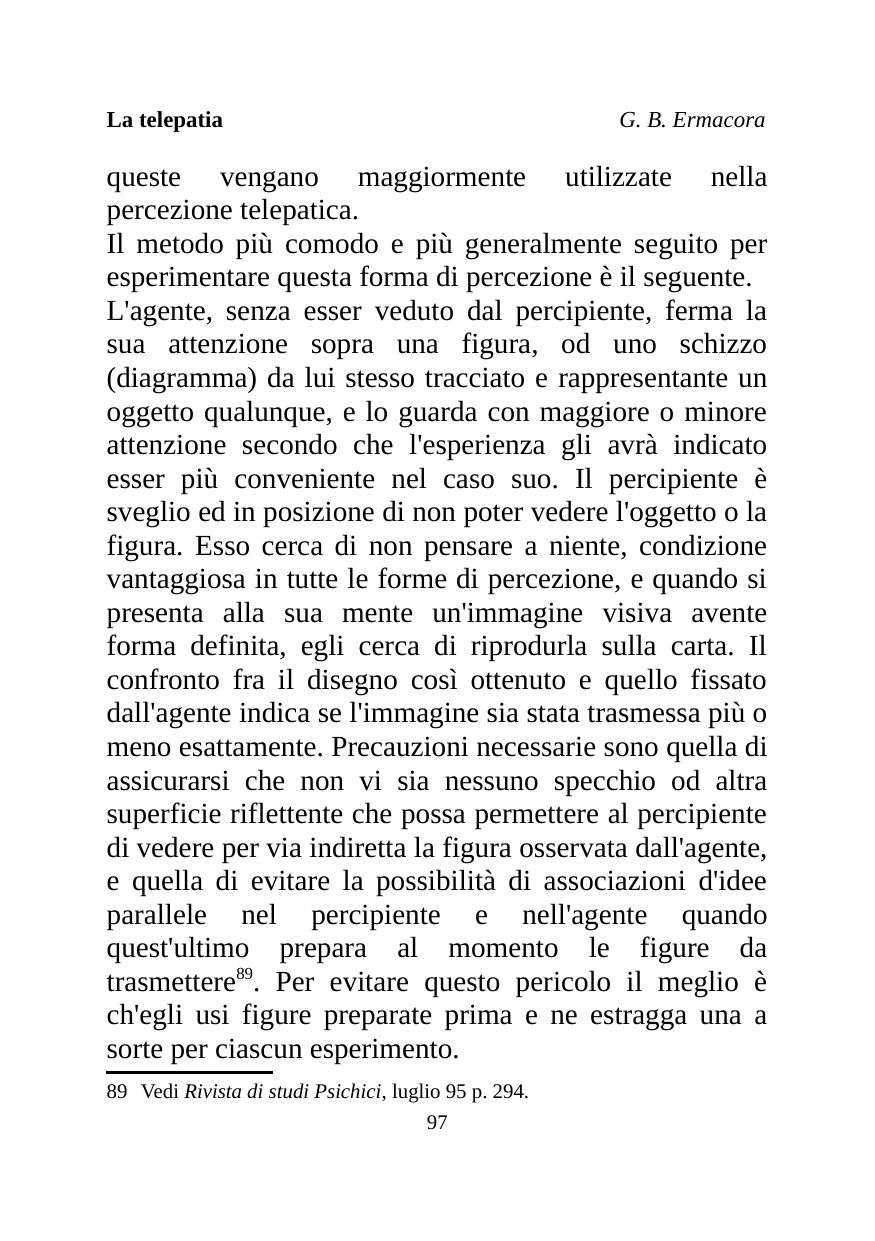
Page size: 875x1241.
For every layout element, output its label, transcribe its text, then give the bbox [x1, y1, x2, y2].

text Vedi Rivista di studi Psichici, luglio 95 p. 294. [106, 1078, 768, 1103]
text L'agente, senza esser veduto dal percipiente, ferma la sua attenzione sopra una figura, od uno schizzo (diagramma) da lui stesso tracciato e rappresentante un oggetto qualunque, e lo guarda con maggiore o minore attenzione secondo che l'esperienza gli avrà indicato esser più conveniente nel caso suo. Il percipiente è sveglio ed in posizione di non poter vedere l'oggetto o la figura. Esso cerca di non pensare a niente, condizione vantaggiosa in tutte le forme di percezione, e quando si presenta alla sua mente un'immagine visiva avente forma definita, egli cerca di riprodurla sulla carta. Il confronto fra il disegno così ottenuto e quello fissato dall'agente indica se l'immagine sia stata trasmessa più o meno esattamente. Precauzioni necessarie sono quella di assicurarsi che non vi sia nessuno specchio od altra superficie riflettente che possa permettere al percipiente di vedere per via indiretta la figura osservata dall'agente, e quella di evitare la possibilità di associazioni d'idee parallele nel percipiente e nell'agente quando quest'ultimo prepara al momento le figure da trasmettere. Per evitare questo pericolo il meglio è ch'egli usi figure preparate prima e ne estragga una a sorte per ciascun esperimento. [106, 293, 768, 1064]
text queste vengano maggiormente utilizzate nella percezione telepatica. [106, 159, 768, 226]
text Il metodo più comodo e più generalmente seguito per esperimentare questa forma di percezione è il seguente. [106, 226, 768, 293]
